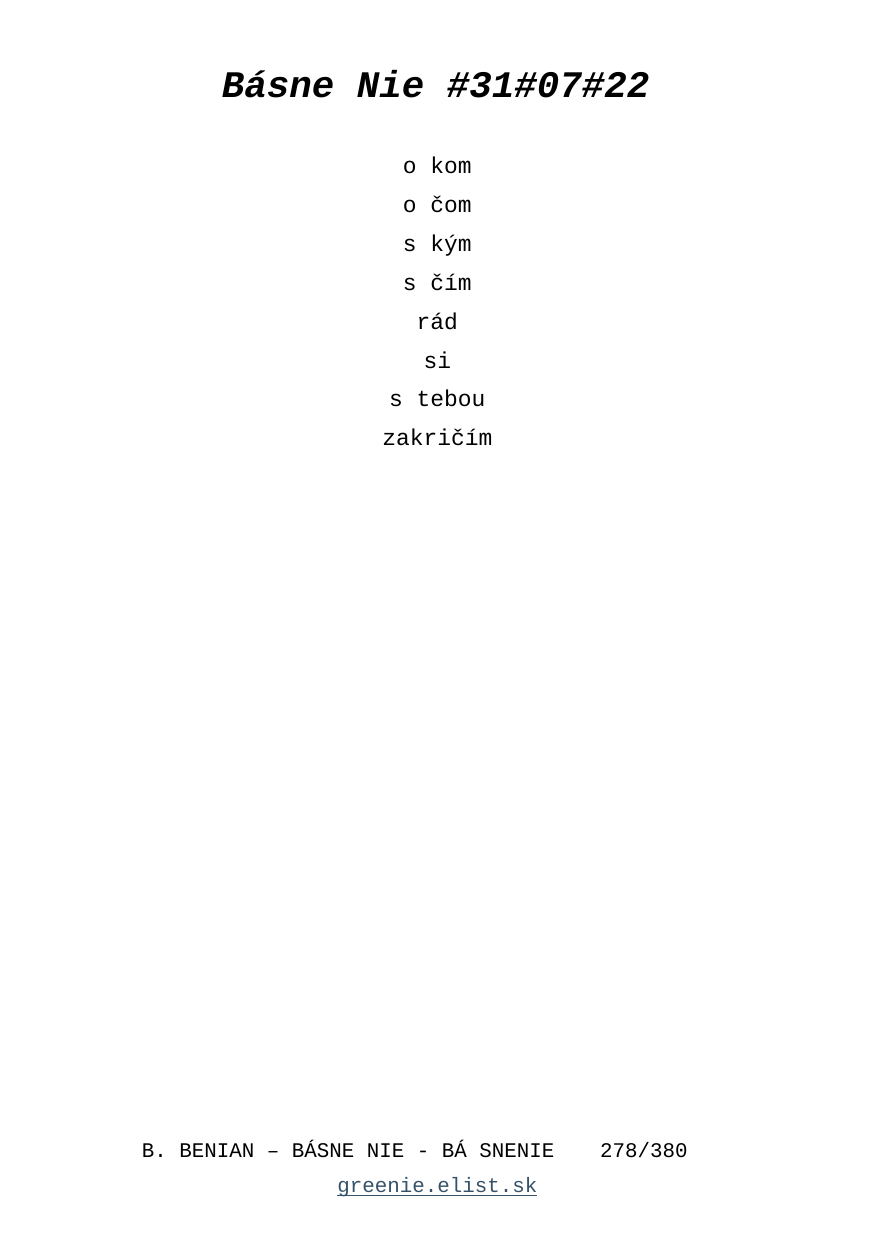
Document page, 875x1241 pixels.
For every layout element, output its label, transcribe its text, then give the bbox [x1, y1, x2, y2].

text o kom o čom s kým s čím rád si s tebou zakričím [41, 155, 833, 491]
subtitle Básne Nie #31#07#22 [41, 66, 833, 109]
